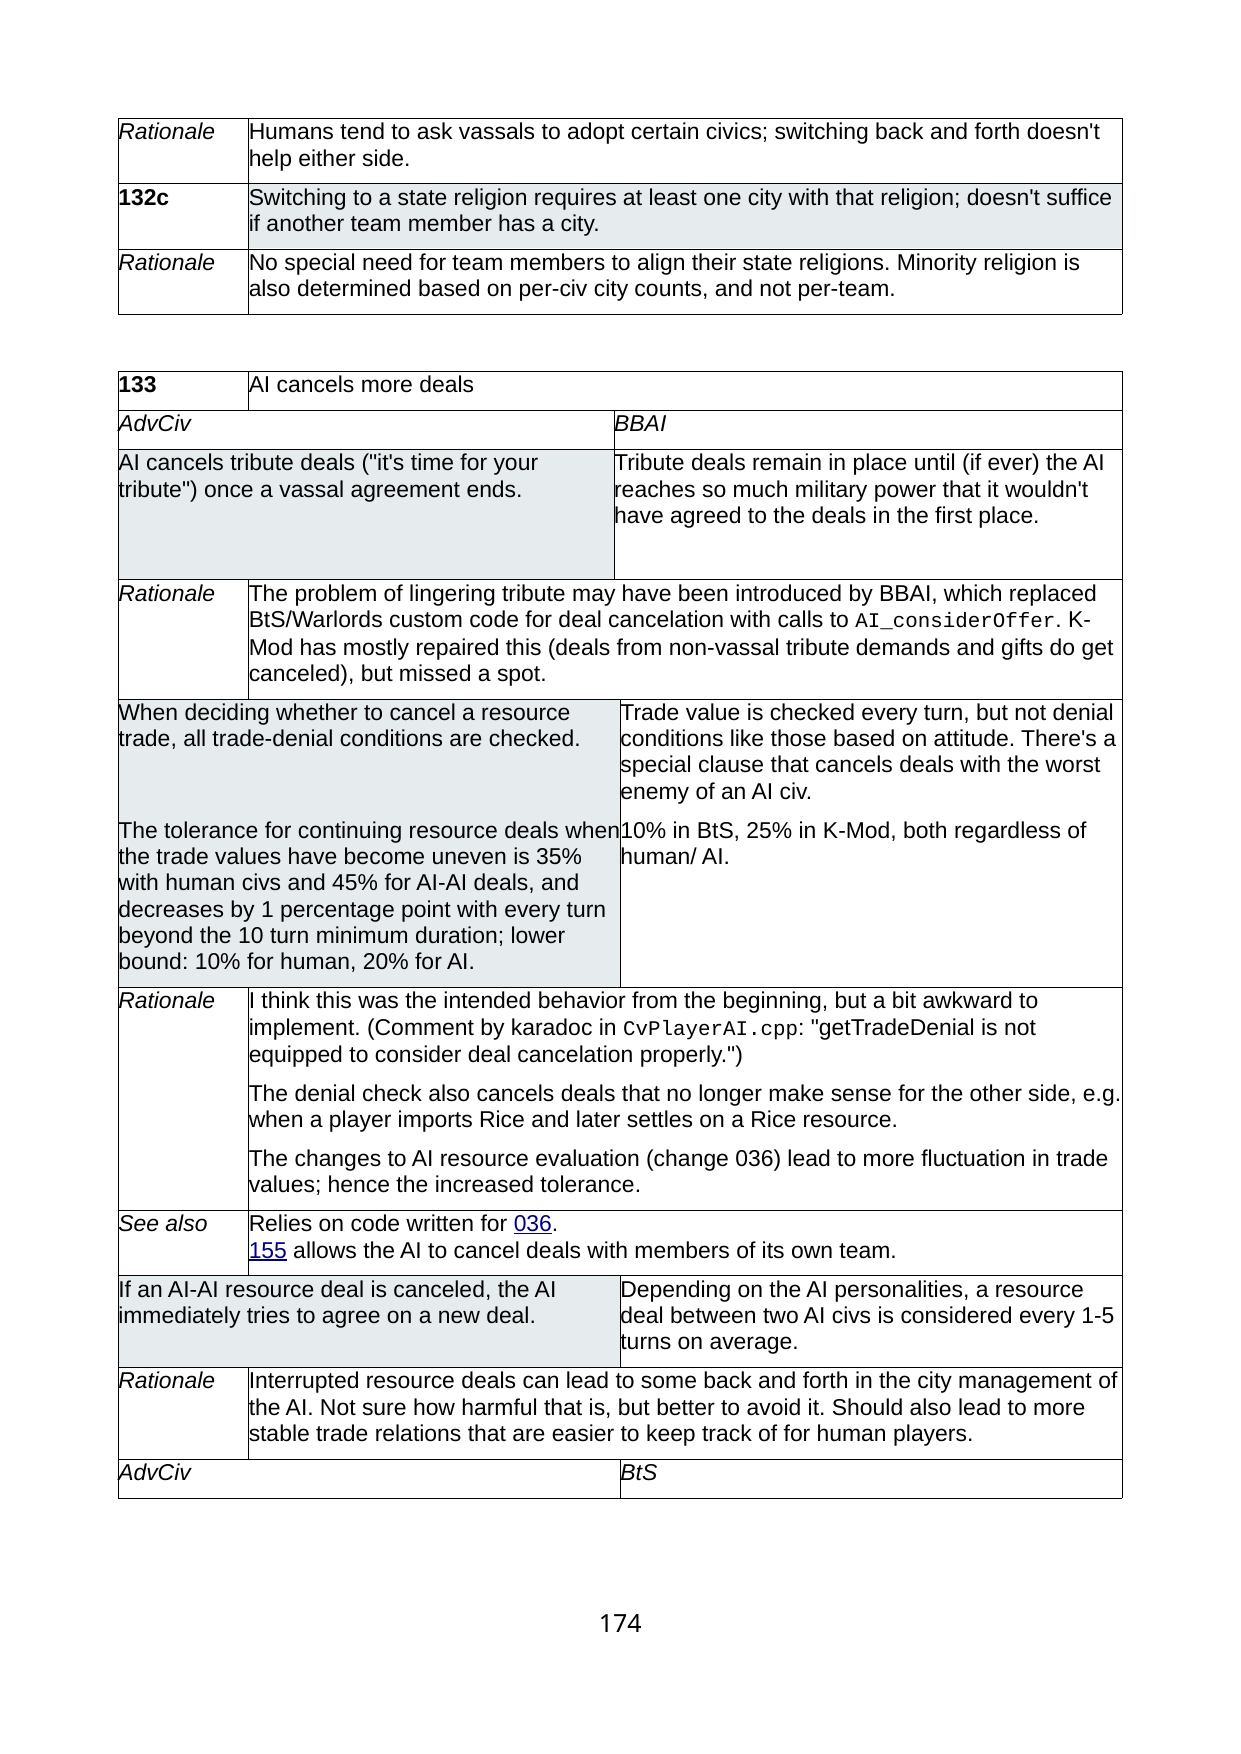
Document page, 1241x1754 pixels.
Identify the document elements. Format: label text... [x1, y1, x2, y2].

table_cell Depending on the AI personalities, a resource deal between two AI civs is considered every 1-5 turns on average. [621, 1276, 1122, 1367]
table_cell Humans tend to ask vassals to adopt certain civics; switching back and forth doesn't help either side. [249, 119, 1122, 183]
table_cell See also [119, 1211, 248, 1275]
table_cell Switching to a state religion requires at least one city with that religion; doesn't suffice if another team member has a city. [249, 184, 1122, 248]
table_cell Rationale [119, 580, 248, 699]
table_cell Tribute deals remain in place until (if ever) the AI reaches so much military power that it wouldn't have agreed to the deals in the first place. [615, 450, 1122, 579]
table_header 133 [119, 372, 248, 410]
table_cell AI cancels tribute deals ("it's time for your tribute") once a vassal agreement ends. [119, 450, 614, 579]
table_cell Rationale [119, 250, 248, 314]
table_cell Interrupted resource deals can lead to some back and forth in the city management of the AI. Not sure how harmful that is, but better to avoid it. Should also lead to more stable trade relations that are easier to keep track of for human players. [249, 1368, 1122, 1458]
table_cell Rationale [119, 1368, 248, 1458]
table_cell The problem of lingering tribute may have been introduced by BBAI, which replaced BtS/Warlords custom code for deal cancelation with calls to AI_considerOffer. K-Mod has mostly repaired this (deals from non-vassal tribute demands and gifts do get canceled), but missed a spot. [249, 580, 1122, 699]
table_cell BtS [621, 1460, 1122, 1497]
table_cell BBAI [615, 411, 1122, 449]
table_cell Rationale [119, 988, 248, 1210]
table_cell Trade value is checked every turn, but not denial conditions like those based on attitude. There's a special clause that cancels deals with the worst enemy of an AI civ. 10% in BtS, 25% in K‑Mod, both regardless of human/ AI. [621, 700, 1122, 987]
table_cell Relies on code written for 036. 155 allows the AI to cancel deals with members of its own team. [249, 1211, 1122, 1275]
table_cell 132c [119, 184, 248, 248]
table_cell If an AI-AI resource deal is canceled, the AI immediately tries to agree on a new deal. [119, 1276, 620, 1367]
table_cell AdvCiv [119, 1460, 620, 1497]
table_cell When deciding whether to cancel a resource trade, all trade-denial conditions are checked. The tolerance for continuing resource deals when the trade values have become uneven is 35% with human civs and 45% for AI-AI deals, and decreases by 1 percentage point with every turn beyond the 10 turn minimum duration; lower bound: 10% for human, 20% for AI. [119, 700, 620, 987]
table_cell I think this was the intended behavior from the beginning, but a bit awkward to implement. (Comment by karadoc in CvPlayerAI.cpp: "getTradeDenial is not equipped to consider deal cancelation properly.") The denial check also cancels deals that no longer make sense for the other side, e.g. when a player imports Rice and later settles on a Rice resource. The changes to AI resource evaluation (change 036) lead to more fluctuation in trade values; hence the increased tolerance. [249, 988, 1122, 1210]
table_cell AdvCiv [119, 411, 614, 449]
table_cell No special need for team members to align their state religions. Minority religion is also determined based on per-civ city counts, and not per-team. [249, 250, 1122, 314]
table_header AI cancels more deals [249, 372, 1122, 410]
table_cell Rationale [119, 119, 248, 183]
